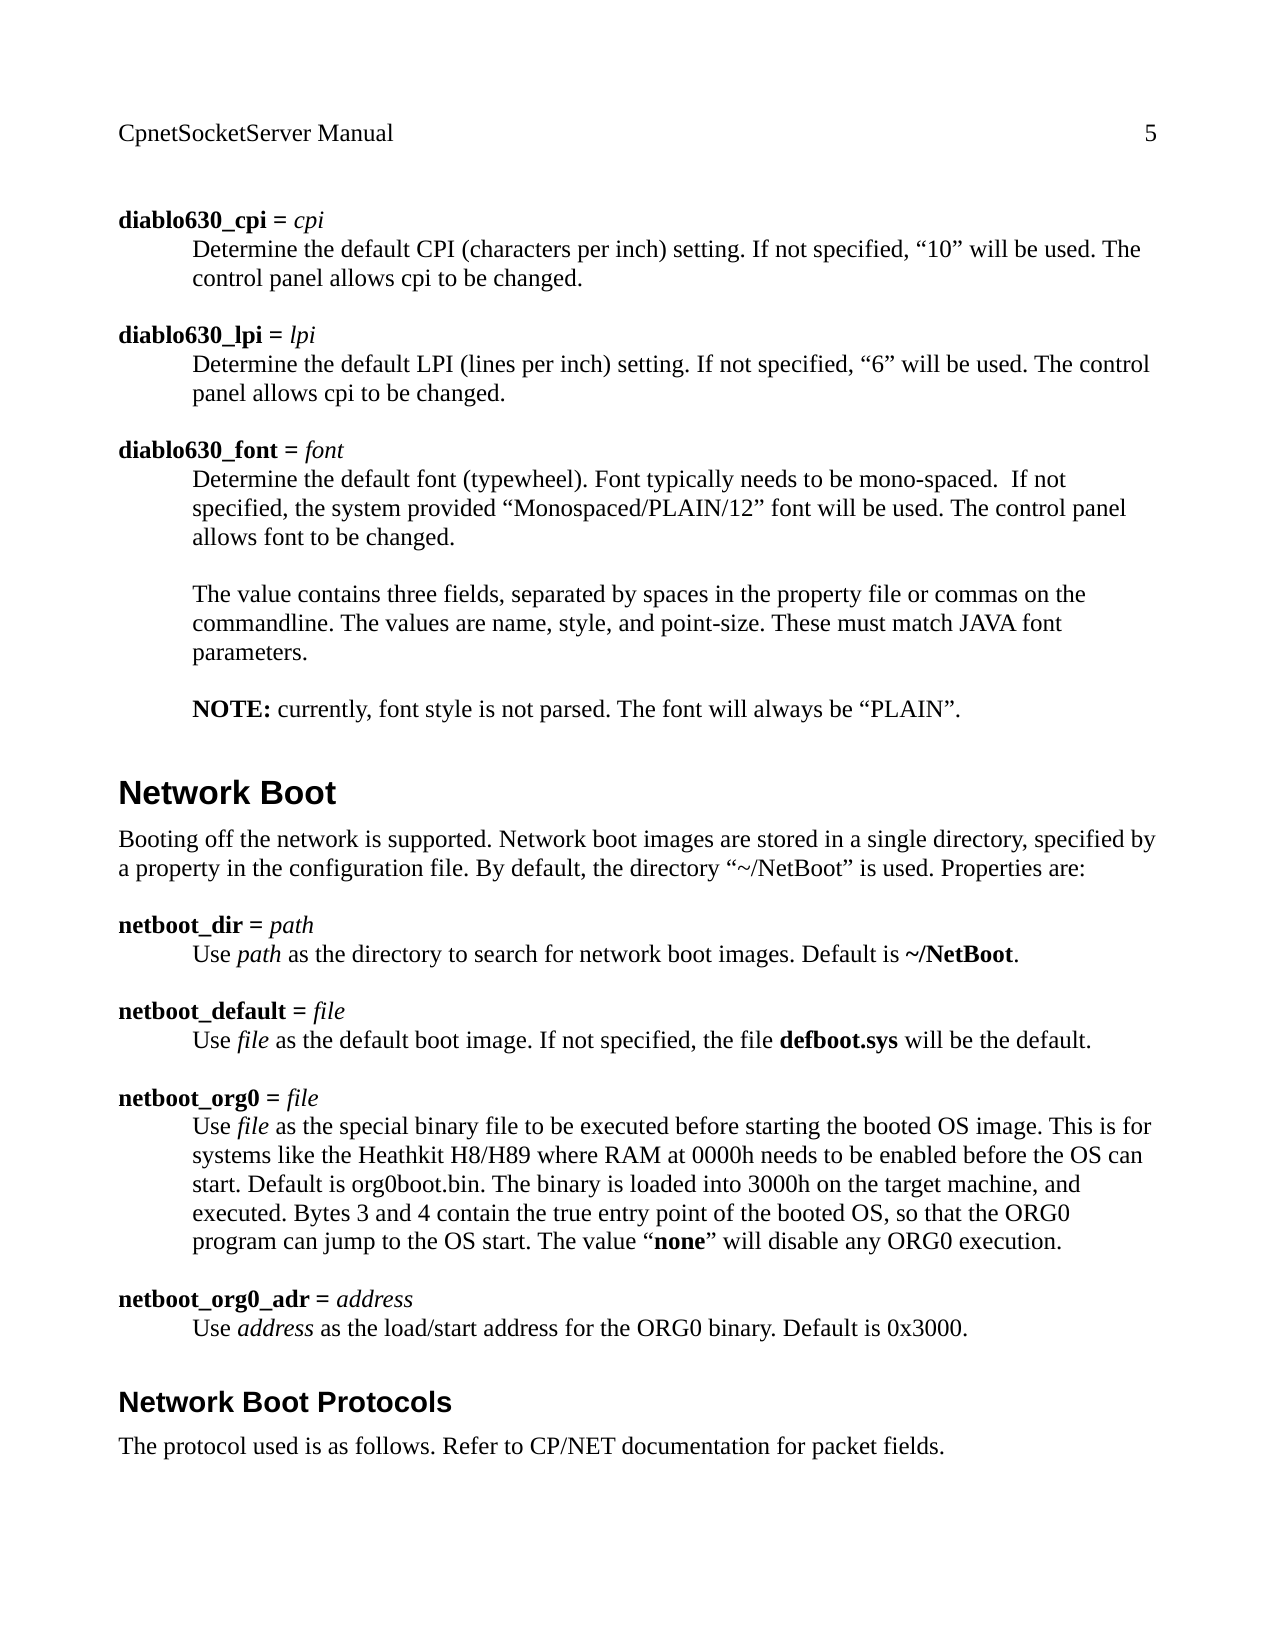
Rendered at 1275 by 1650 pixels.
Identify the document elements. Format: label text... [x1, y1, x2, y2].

subtitle Network Boot [118, 773, 1157, 811]
text Use file as the default boot image. If not specified, the file defboot.sys will be the default. [192, 1025, 1157, 1054]
text Determine the default LPI (lines per inch) setting. If not specified, “6” will be used. The control panel allows cpi to be changed. [192, 349, 1157, 407]
text NOTE: currently, font style is not parsed. The font will always be “PLAIN”. [192, 694, 1157, 723]
text The value contains three fields, separated by spaces in the property file or commas on the commandline. The values are name, style, and point-size. These must match JAVA font parameters. [192, 579, 1157, 666]
text diablo630_cpi = cpi [118, 177, 1157, 234]
text Determine the default CPI (characters per inch) setting. If not specified, “10” will be used. The control panel allows cpi to be changed. [192, 234, 1157, 292]
text The protocol used is as follows. Refer to CP/NET documentation for packet fields. [118, 1431, 1157, 1460]
text Determine the default font (typewheel). Font typically needs to be mono-spaced. If not specified, the system provided “Monospaced/PLAIN/12” font will be used. The control panel allows font to be changed. [192, 464, 1157, 551]
text Use address as the load/start address for the ORG0 binary. Default is 0x3000. [192, 1313, 1157, 1341]
text Booting off the network is supported. Network boot images are stored in a single directory, specified by a property in the configuration file. By default, the directory “~/NetBoot” is used. Properties are: [118, 824, 1157, 881]
text Use file as the special binary file to be executed before starting the booted OS image. This is for systems like the Heathkit H8/H89 where RAM at 0000h needs to be enabled before the OS can start. Default is org0boot.bin. The binary is loaded into 3000h on the target machine, and executed. Bytes 3 and 4 contain the true entry point of the booted OS, so that the ORG0 program can jump to the OS start. The value “none” will disable any ORG0 execution. [192, 1111, 1157, 1255]
text netboot_org0 = file [118, 1083, 1157, 1111]
text Use path as the directory to search for network boot images. Default is ~/NetBoot. [192, 939, 1157, 968]
text diablo630_lpi = lpi [118, 321, 1157, 349]
subtitle Network Boot Protocols [118, 1385, 1157, 1418]
text netboot_dir = path [118, 910, 1157, 939]
text netboot_default = file [118, 996, 1157, 1025]
text diablo630_font = font [118, 436, 1157, 464]
text netboot_org0_adr = address [118, 1284, 1157, 1313]
